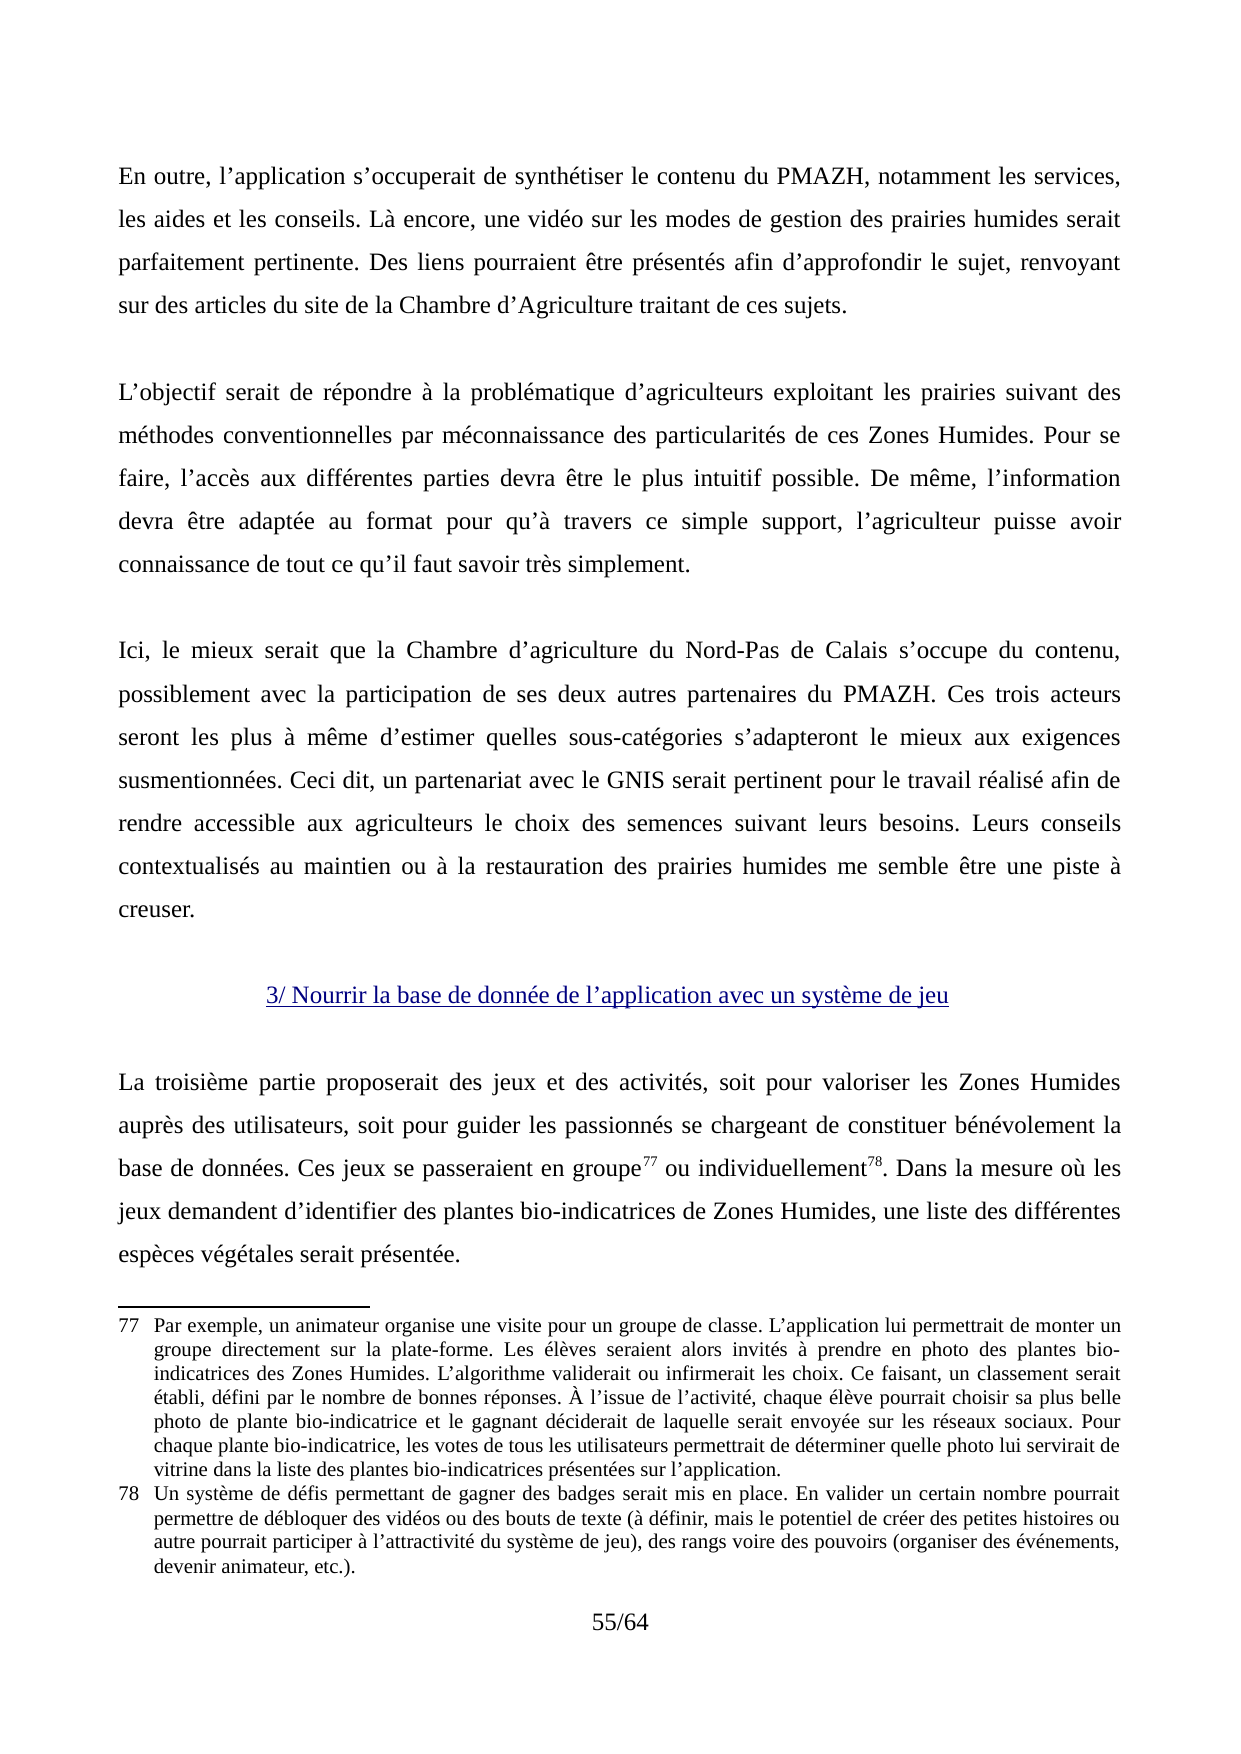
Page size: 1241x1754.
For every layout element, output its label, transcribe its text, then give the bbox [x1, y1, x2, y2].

text Par exemple, un animateur organise une visite pour un groupe de classe. L’application lui permettrait de monter un groupe directement sur la plate-forme. Les élèves seraient alors invités à prendre en photo des plantes bio-indicatrices des Zones Humides. L’algorithme validerait ou infirmerait les choix. Ce faisant, un classement serait établi, défini par le nombre de bonnes réponses. À l’issue de l’activité, chaque élève pourrait choisir sa plus belle photo de plante bio-indicatrice et le gagnant déciderait de laquelle serait envoyée sur les réseaux sociaux. Pour chaque plante bio-indicatrice, les votes de tous les utilisateurs permettrait de déterminer quelle photo lui servirait de vitrine dans la liste des plantes bio-indicatrices présentées sur l’application. [118, 1313, 1122, 1481]
text Un système de défis permettant de gagner des badges serait mis en place. En valider un certain nombre pourrait permettre de débloquer des vidéos ou des bouts de texte (à définir, mais le potentiel de créer des petites histoires ou autre pourrait participer à l’attractivité du système de jeu), des rangs voire des pouvoirs (organiser des événements, devenir animateur, etc.). [118, 1481, 1122, 1578]
text En outre, l’application s’occuperait de synthétiser le contenu du PMAZH, notamment les services, les aides et les conseils. Là encore, une vidéo sur les modes de gestion des prairies humides serait parfaitement pertinente. Des liens pourraient être présentés afin d’approfondir le sujet, renvoyant sur des articles du site de la Chambre d’Agriculture traitant de ces sujets. [118, 161, 1122, 319]
text La troisième partie proposerait des jeux et des activités, soit pour valoriser les Zones Humides auprès des utilisateurs, soit pour guider les passionnés se chargeant de constituer bénévolement la base de données. Ces jeux se passeraient en groupe ou individuellement. Dans la mesure où les jeux demandent d’identifier des plantes bio-indicatrices de Zones Humides, une liste des différentes espèces végétales serait présentée. [118, 1067, 1122, 1268]
text 3/ Nourrir la base de donnée de l’application avec un système de jeu [118, 981, 1122, 1009]
text Ici, le mieux serait que la Chambre d’agriculture du Nord-Pas de Calais s’occupe du contenu, possiblement avec la participation de ses deux autres partenaires du PMAZH. Ces trois acteurs seront les plus à même d’estimer quelles sous-catégories s’adapteront le mieux aux exigences susmentionnées. Ceci dit, un partenariat avec le GNIS serait pertinent pour le travail réalisé afin de rendre accessible aux agriculteurs le choix des semences suivant leurs besoins. Leurs conseils contextualisés au maintien ou à la restauration des prairies humides me semble être une piste à creuser. [118, 636, 1122, 923]
text L’objectif serait de répondre à la problématique d’agriculteurs exploitant les prairies suivant des méthodes conventionnelles par méconnaissance des particularités de ces Zones Humides. Pour se faire, l’accès aux différentes parties devra être le plus intuitif possible. De même, l’information devra être adaptée au format pour qu’à travers ce simple support, l’agriculteur puisse avoir connaissance de tout ce qu’il faut savoir très simplement. [118, 377, 1122, 578]
